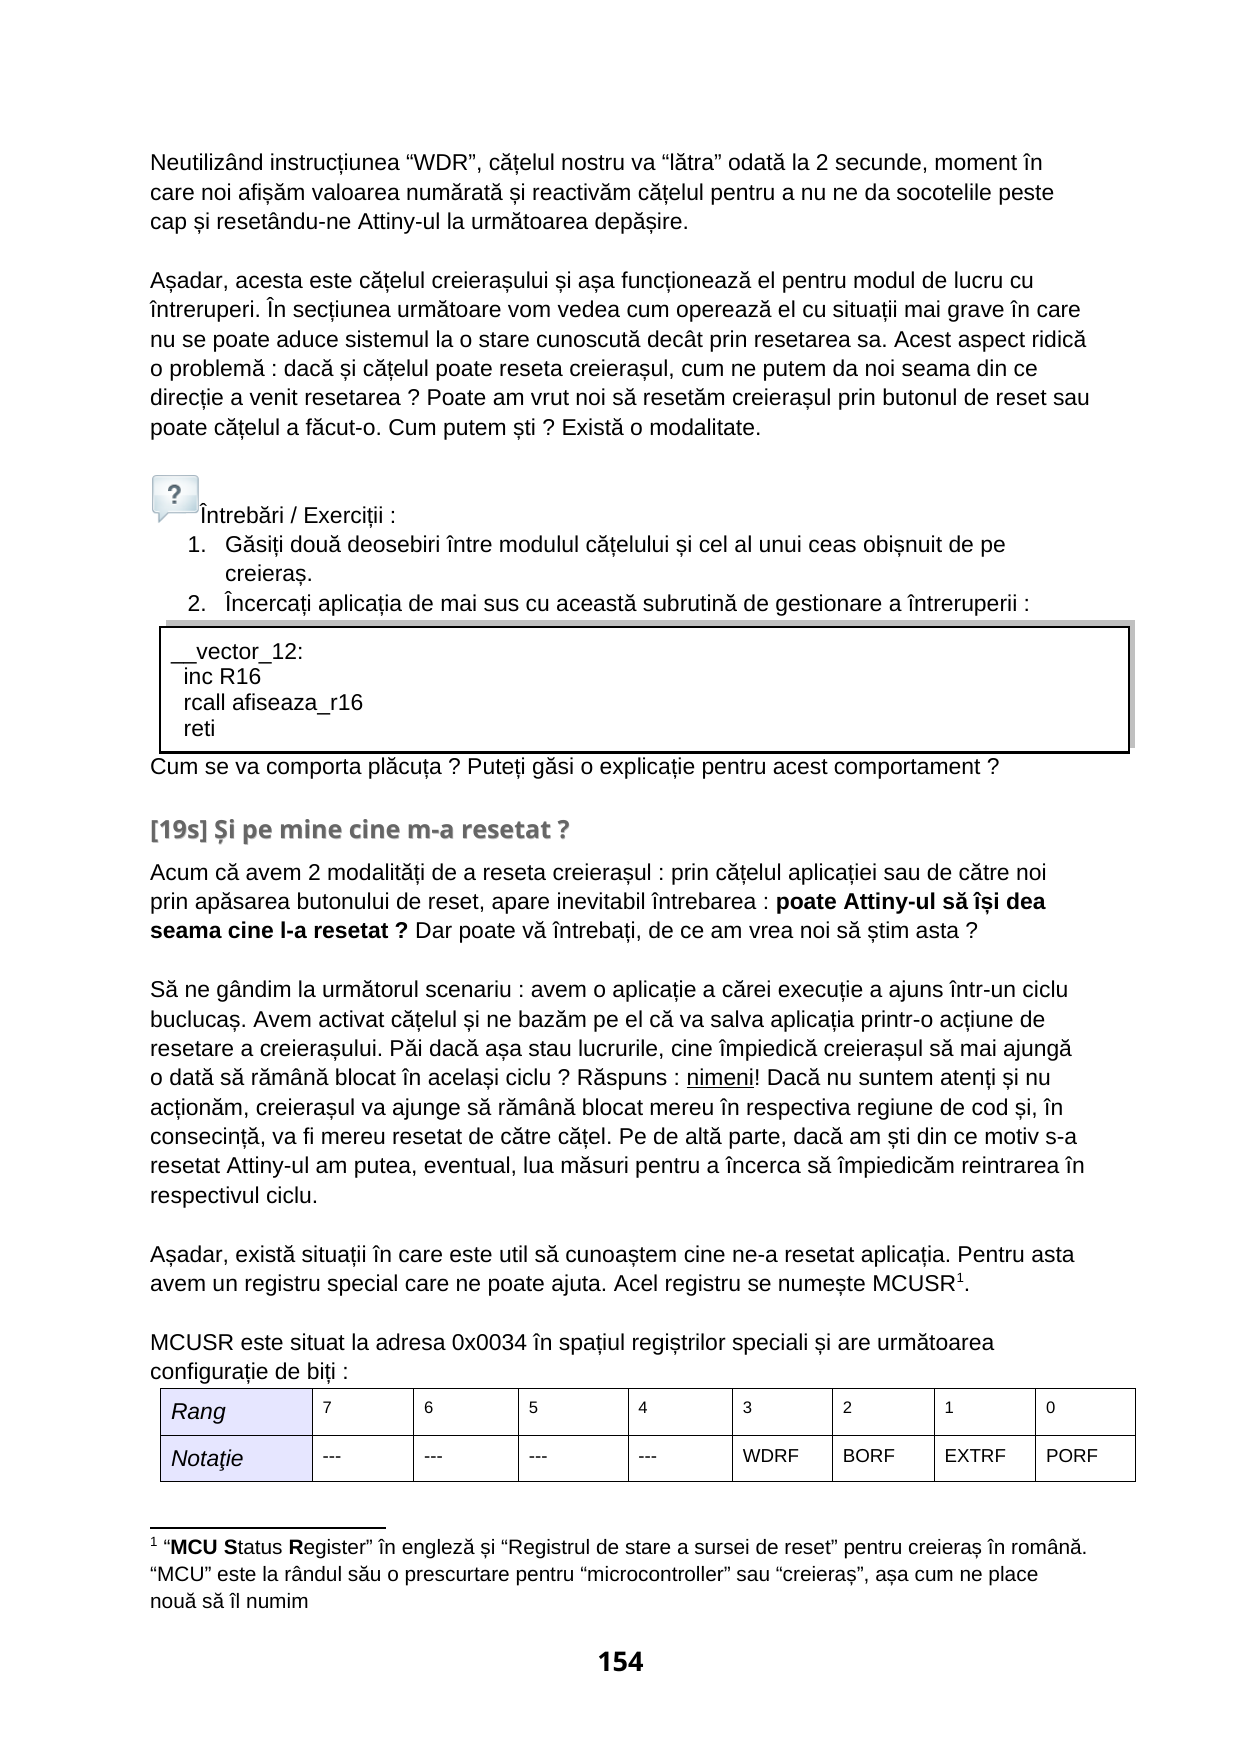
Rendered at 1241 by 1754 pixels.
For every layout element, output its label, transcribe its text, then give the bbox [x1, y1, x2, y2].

table_cell BORF [833, 1436, 934, 1481]
table_cell --- [313, 1436, 413, 1481]
text Întrebări / Exerciții : [150, 499, 1091, 528]
text “MCU Status Register” în engleză și “Registrul de stare a sursei de reset” pentru creieraș în română. “MCU” este la rândul său o prescurtare pentru “microcontroller” sau “creieraș”, așa cum ne place nouă să îl numim [150, 1534, 1091, 1613]
table_cell PORF [1036, 1436, 1135, 1481]
table_cell --- [414, 1436, 518, 1481]
table_cell --- [519, 1436, 628, 1481]
table_header 0 [1036, 1389, 1135, 1435]
table_header Rang [161, 1389, 312, 1435]
text MCUSR este situat la adresa 0x0034 în spațiul regiștrilor speciali și are următoarea configurație de biți : [150, 1329, 1091, 1384]
list Încercați aplicația de mai sus cu această subrutină de gestionare a întreruperii : [187, 591, 1091, 616]
text Așadar, acesta este cățelul creierașului și așa funcționează el pentru modul de lucru cu întreruperi. În secțiunea următoare vom vedea cum operează el cu situații mai grave în care nu se poate aduce sistemul la o stare cunoscută decât prin resetarea sa. Acest aspect ridică o problemă : dacă și cățelul poate reseta creierașul, cum ne putem da noi seama din ce direcție a venit resetarea ? Poate am vrut noi să resetăm creierașul prin butonul de reset sau poate cățelul a făcut-o. Cum putem ști ? Există o modalitate. [150, 267, 1091, 440]
table_cell WDRF [733, 1436, 832, 1481]
picture [150, 473, 200, 524]
table_header __vector_12: inc R16 rcall afiseaza_r16 reti [161, 628, 1128, 751]
text Acum că avem 2 modalități de a reseta creierașul : prin cățelul aplicației sau de către noi prin apăsarea butonului de reset, apare inevitabil întrebarea : poate Attiny-ul să își dea seama cine l-a resetat ? Dar poate vă întrebați, de ce am vrea noi să știm asta ? [150, 859, 1091, 944]
text Să ne gândim la următorul scenariu : avem o aplicație a cărei execuție a ajuns într-un ciclu buclucaș. Avem activat cățelul și ne bazăm pe el că va salva aplicația printr-o acțiune de resetare a creierașului. Păi dacă așa stau lucrurile, cine împiedică creierașul să mai ajungă o dată să rămână blocat în același ciclu ? Răspuns : nimeni! Dacă nu suntem atenți și nu acționăm, creierașul va ajunge să rămână blocat mereu în respectiva regiune de cod și, în consecință, va fi mereu resetat de către cățel. Pe de altă parte, dacă am ști din ce motiv s-a resetat Attiny-ul am putea, eventual, lua măsuri pentru a încerca să împiedicăm reintrarea în respectivul ciclu. [150, 977, 1091, 1208]
table_header 4 [629, 1389, 732, 1435]
text Așadar, există situații în care este util să cunoaștem cine ne-a resetat aplicația. Pentru asta avem un registru special care ne poate ajuta. Acel registru se numește MCUSR. [150, 1241, 1091, 1296]
table_cell Notaţie [161, 1436, 312, 1481]
table_header 7 [313, 1389, 413, 1435]
table_cell EXTRF [935, 1436, 1035, 1481]
table_header 5 [519, 1389, 628, 1435]
text Neutilizând instrucțiunea “WDR”, cățelul nostru va “lătra” odată la 2 secunde, moment în care noi afișăm valoarea numărată și reactivăm cățelul pentru a nu ne da socotelile peste cap și resetându-ne Attiny-ul la următoarea depășire. [150, 150, 1091, 234]
table_header 2 [833, 1389, 934, 1435]
table_header 6 [414, 1389, 518, 1435]
text Cum se va comporta plăcuța ? Puteți găsi o explicație pentru acest comportament ? [150, 753, 1091, 779]
list Găsiți două deosebiri între modulul cățelului și cel al unui ceas obișnuit de pe creieraș. [187, 532, 1091, 587]
table_header 3 [733, 1389, 832, 1435]
subtitle [19s] Și pe mine cine m-a resetat ? [150, 812, 1091, 846]
table_cell --- [629, 1436, 732, 1481]
table_header 1 [935, 1389, 1035, 1435]
